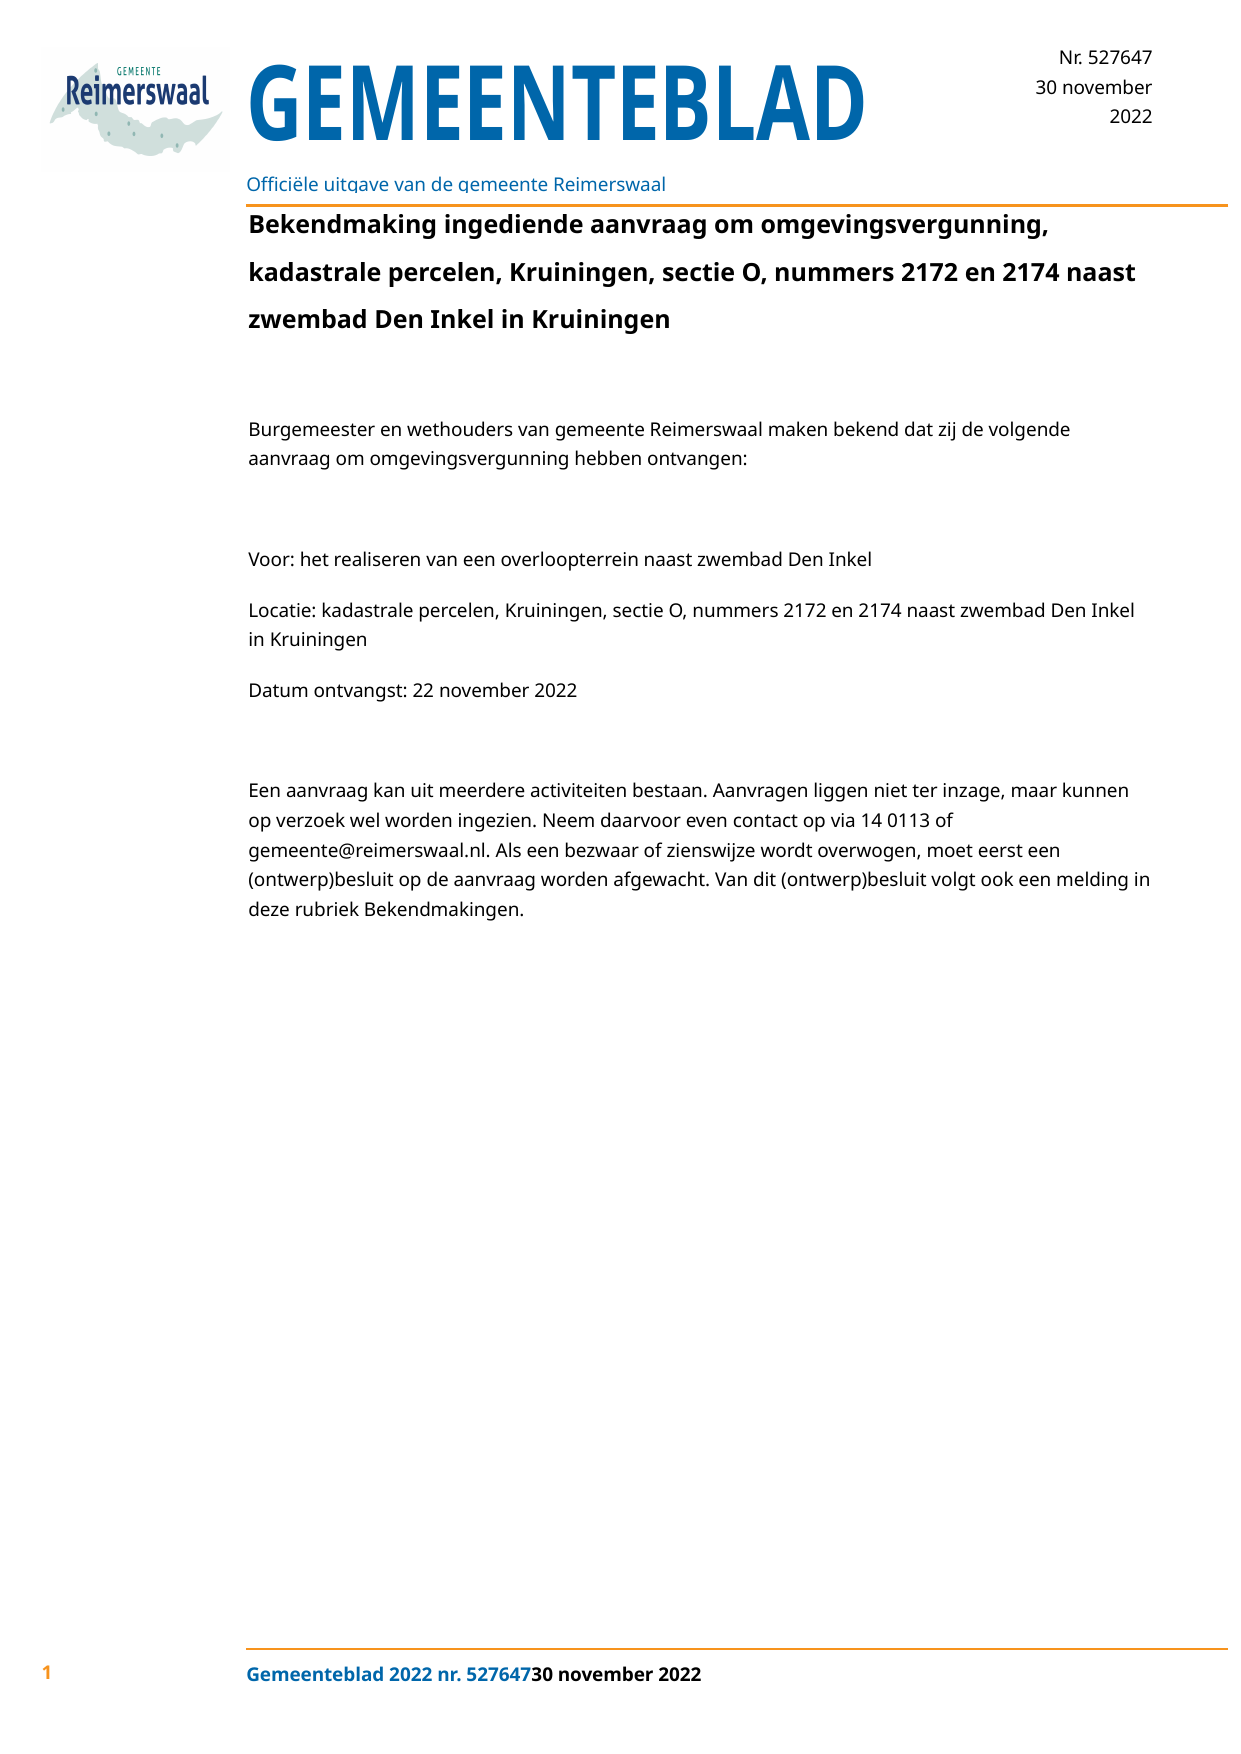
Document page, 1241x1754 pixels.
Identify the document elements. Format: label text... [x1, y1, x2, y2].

text Burgemeester en wethouders van gemeente Reimerswaal maken bekend dat zij de volgende aanvraag om omgevingsvergunning hebben ontvangen: [248, 416, 1152, 471]
text Bekendmaking ingediende aanvraag om omgevingsvergunning, kadastrale percelen, Kruiningen, sectie O, nummers 2172 en 2174 naast zwembad Den Inkel in Kruiningen [248, 207, 1152, 336]
text Locatie: kadastrale percelen, Kruiningen, sectie O, nummers 2172 en 2174 naast zwembad Den Inkel in Kruiningen [248, 597, 1152, 652]
text Datum ontvangst: 22 november 2022 [248, 677, 1152, 702]
text Voor: het realiseren van een overloopterrein naast zwembad Den Inkel [248, 546, 1152, 572]
text Een aanvraag kan uit meerdere activiteiten bestaan. Aanvragen liggen niet ter inzage, maar kunnen op verzoek wel worden ingezien. Neem daarvoor even contact op via 14 0113 of gemeente@reimerswaal.nl. Als een bezwaar of zienswijze wordt overwogen, moet eerst een (ontwerp)besluit op de aanvraag worden afgewacht. Van dit (ontwerp)besluit volgt ook een melding in deze rubriek Bekendmakingen. [248, 778, 1152, 922]
picture [41, 47, 231, 172]
